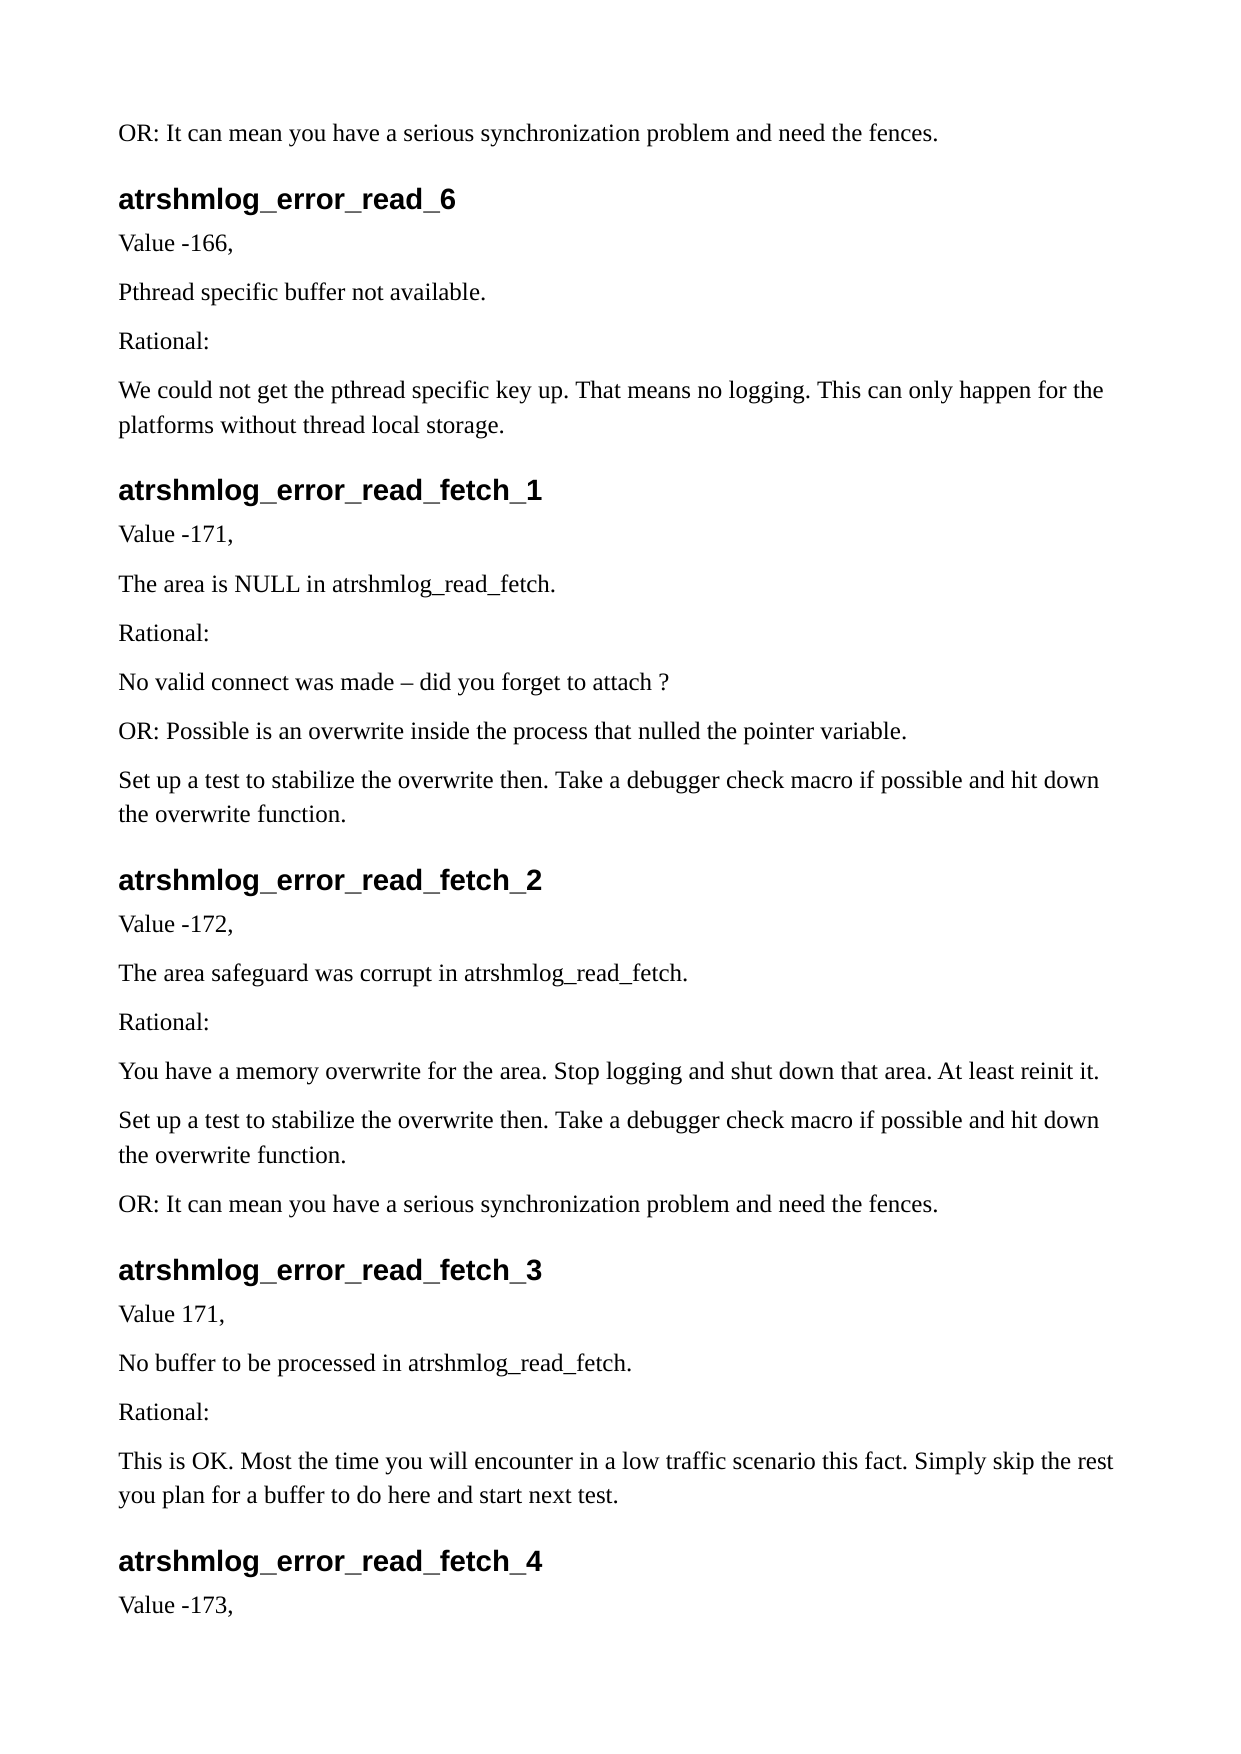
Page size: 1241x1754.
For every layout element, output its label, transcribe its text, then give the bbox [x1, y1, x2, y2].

text The area is NULL in atrshmlog_read_fetch. [118, 569, 1122, 597]
text No buffer to be processed in atrshmlog_read_fetch. [118, 1348, 1122, 1377]
text Rational: [118, 326, 1122, 355]
text No valid connect was made – did you forget to attach ? [118, 667, 1122, 696]
text This is OK. Most the time you will encounter in a low traffic scenario this fact. Simply skip the rest you plan for a buffer to do here and start next test. [118, 1446, 1122, 1509]
text Value -166, [118, 228, 1122, 257]
text Value -173, [118, 1591, 1122, 1619]
text OR: Possible is an overwrite inside the process that nulled the pointer variable. [118, 716, 1122, 744]
text You have a memory overwrite for the area. Stop logging and shut down that area. At least reinit it. [118, 1056, 1122, 1085]
text We could not get the pthread specific key up. That means no logging. This can only happen for the platforms without thread local storage. [118, 375, 1122, 438]
text OR: It can mean you have a serious synchronization problem and need the fences. [118, 118, 1122, 147]
text Value 171, [118, 1299, 1122, 1328]
text The area safeguard was corrupt in atrshmlog_read_fetch. [118, 958, 1122, 987]
text Pthread specific buffer not available. [118, 277, 1122, 306]
text Rational: [118, 1397, 1122, 1426]
text Rational: [118, 1007, 1122, 1036]
subtitle atrshmlog_error_read_fetch_2 [118, 863, 1122, 897]
text Value -172, [118, 909, 1122, 938]
subtitle atrshmlog_error_read_fetch_3 [118, 1253, 1122, 1286]
subtitle atrshmlog_error_read_fetch_1 [118, 473, 1122, 507]
text OR: It can mean you have a serious synchronization problem and need the fences. [118, 1189, 1122, 1218]
text Set up a test to stabilize the overwrite then. Take a debugger check macro if possible and hit down the overwrite function. [118, 765, 1122, 828]
subtitle atrshmlog_error_read_fetch_4 [118, 1544, 1122, 1578]
text Rational: [118, 618, 1122, 646]
text Value -171, [118, 519, 1122, 548]
text Set up a test to stabilize the overwrite then. Take a debugger check macro if possible and hit down the overwrite function. [118, 1106, 1122, 1169]
subtitle atrshmlog_error_read_6 [118, 182, 1122, 216]
